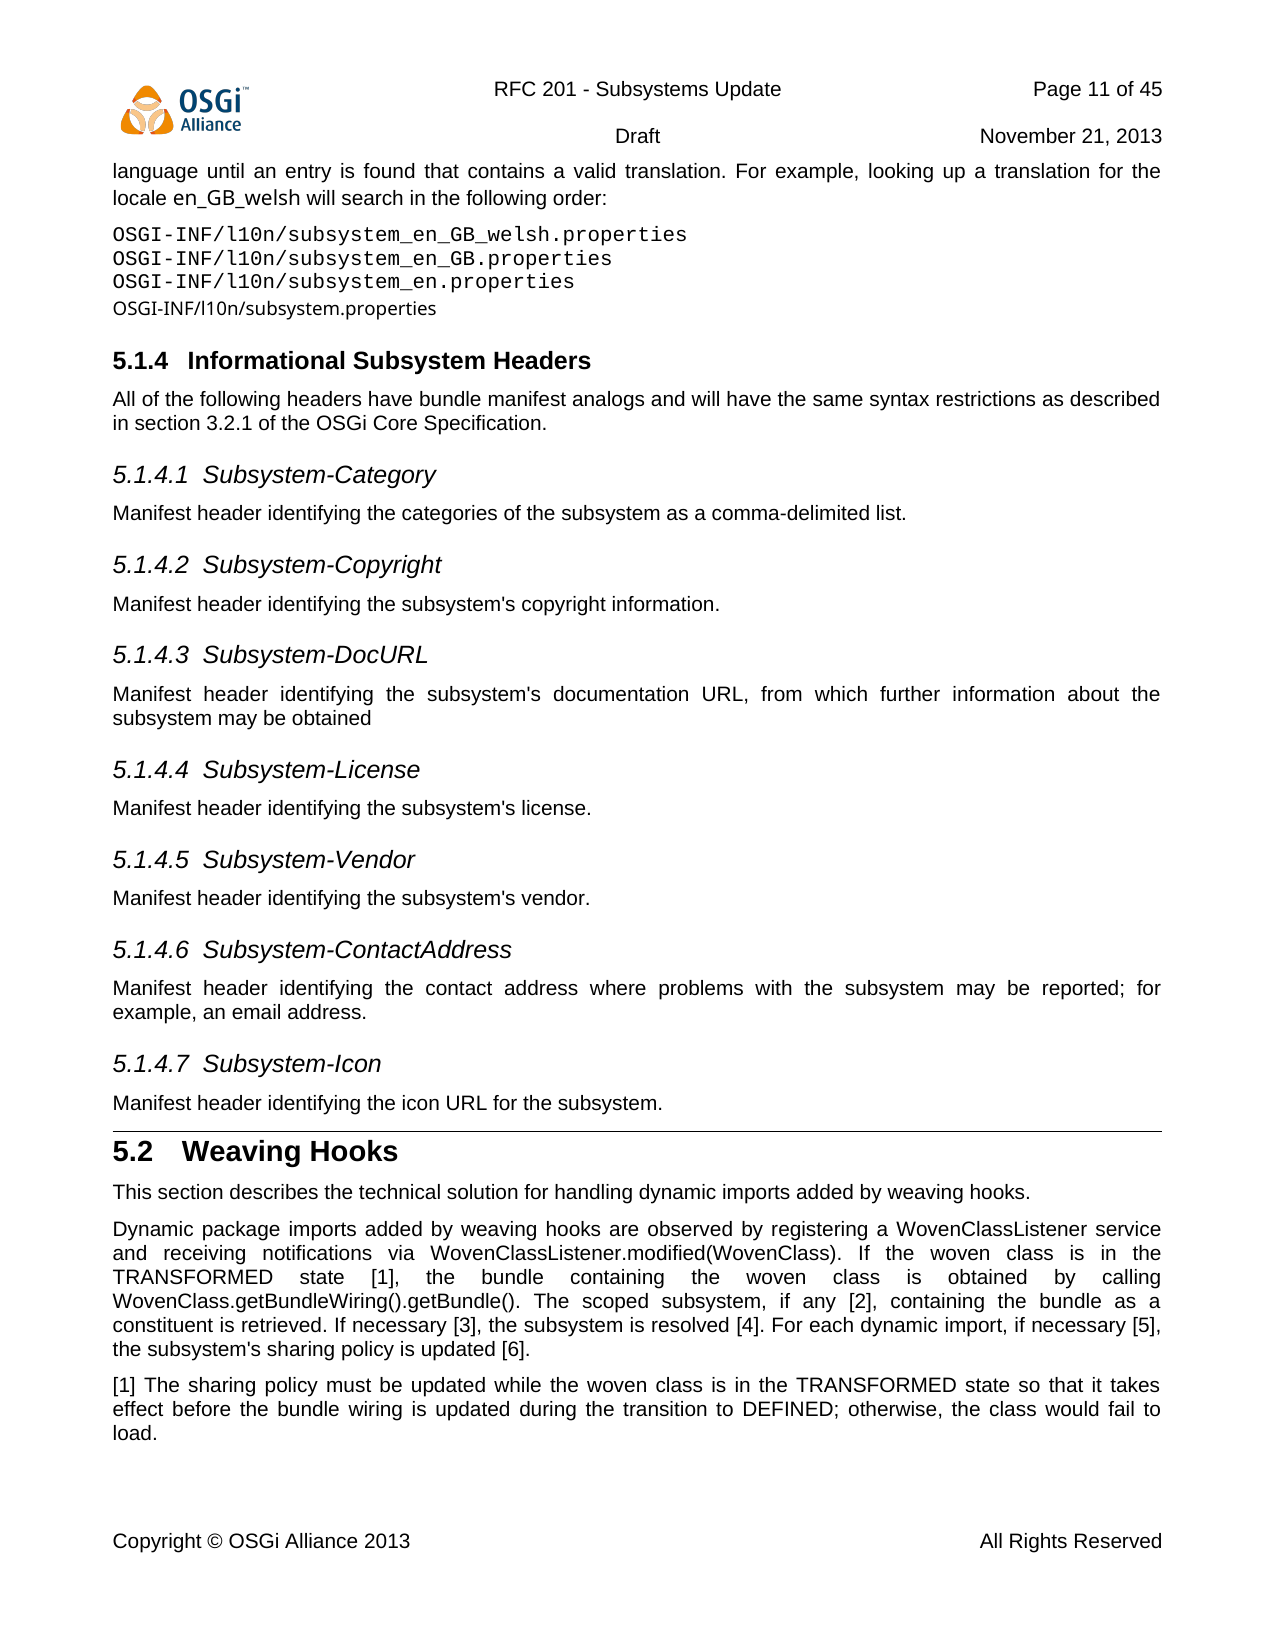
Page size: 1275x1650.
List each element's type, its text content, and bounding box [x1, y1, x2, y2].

subtitle Subsystem-DocURL [112, 640, 1162, 669]
subtitle Subsystem-ContactAddress [112, 935, 1162, 964]
subtitle Informational Subsystem Headers [112, 346, 1162, 374]
text Manifest header identifying the subsystem's copyright information. [112, 591, 1162, 615]
text Manifest header identifying the subsystem's license. [112, 796, 1162, 820]
subtitle Weaving Hooks [112, 1132, 1162, 1168]
text Manifest header identifying the subsystem's documentation URL, from which further information about the subsystem may be obtained [112, 682, 1162, 729]
text language until an entry is found that contains a valid translation. For example, looking up a translation for the locale en_GB_welsh will search in the following order: [112, 159, 1162, 211]
text OSGI-INF/l10n/subsystem_en_GB.properties [112, 247, 1162, 271]
text [1] The sharing policy must be updated while the woven class is in the TRANSFORMED state so that it takes effect before the bundle wiring is updated during the transition to DEFINED; otherwise, the class would fail to load. [112, 1373, 1162, 1445]
text OSGI-INF/l10n/subsystem.properties [112, 295, 1162, 320]
text All of the following headers have bundle manifest analogs and will have the same syntax restrictions as described in section 3.2.1 of the OSGi Core Specification. [112, 387, 1162, 435]
subtitle Subsystem-Copyright [112, 550, 1162, 579]
text Manifest header identifying the subsystem's vendor. [112, 886, 1162, 910]
text OSGI-INF/l10n/subsystem_en_GB_welsh.properties [112, 224, 1162, 247]
text Manifest header identifying the categories of the subsystem as a comma-delimited list. [112, 501, 1162, 525]
subtitle Subsystem-License [112, 754, 1162, 783]
text Manifest header identifying the contact address where problems with the subsystem may be reported; for example, an email address. [112, 976, 1162, 1024]
subtitle Subsystem-Icon [112, 1049, 1162, 1078]
picture [113, 78, 257, 142]
subtitle Subsystem-Category [112, 460, 1162, 489]
text This section describes the technical solution for handling dynamic imports added by weaving hooks. [112, 1180, 1162, 1204]
text Dynamic package imports added by weaving hooks are observed by registering a WovenClassListener service and receiving notifications via WovenClassListener.modified(WovenClass). If the woven class is in the TRANSFORMED state [1], the bundle containing the woven class is obtained by calling WovenClass.getBundleWiring().getBundle(). The scoped subsystem, if any [2], containing the bundle as a constituent is retrieved. If necessary [3], the subsystem is resolved [4]. For each dynamic import, if necessary [5], the subsystem's sharing policy is updated [6]. [112, 1217, 1162, 1360]
text OSGI-INF/l10n/subsystem_en.properties [112, 271, 1162, 295]
text Manifest header identifying the icon URL for the subsystem. [112, 1090, 1162, 1114]
subtitle Subsystem-Vendor [112, 845, 1162, 873]
